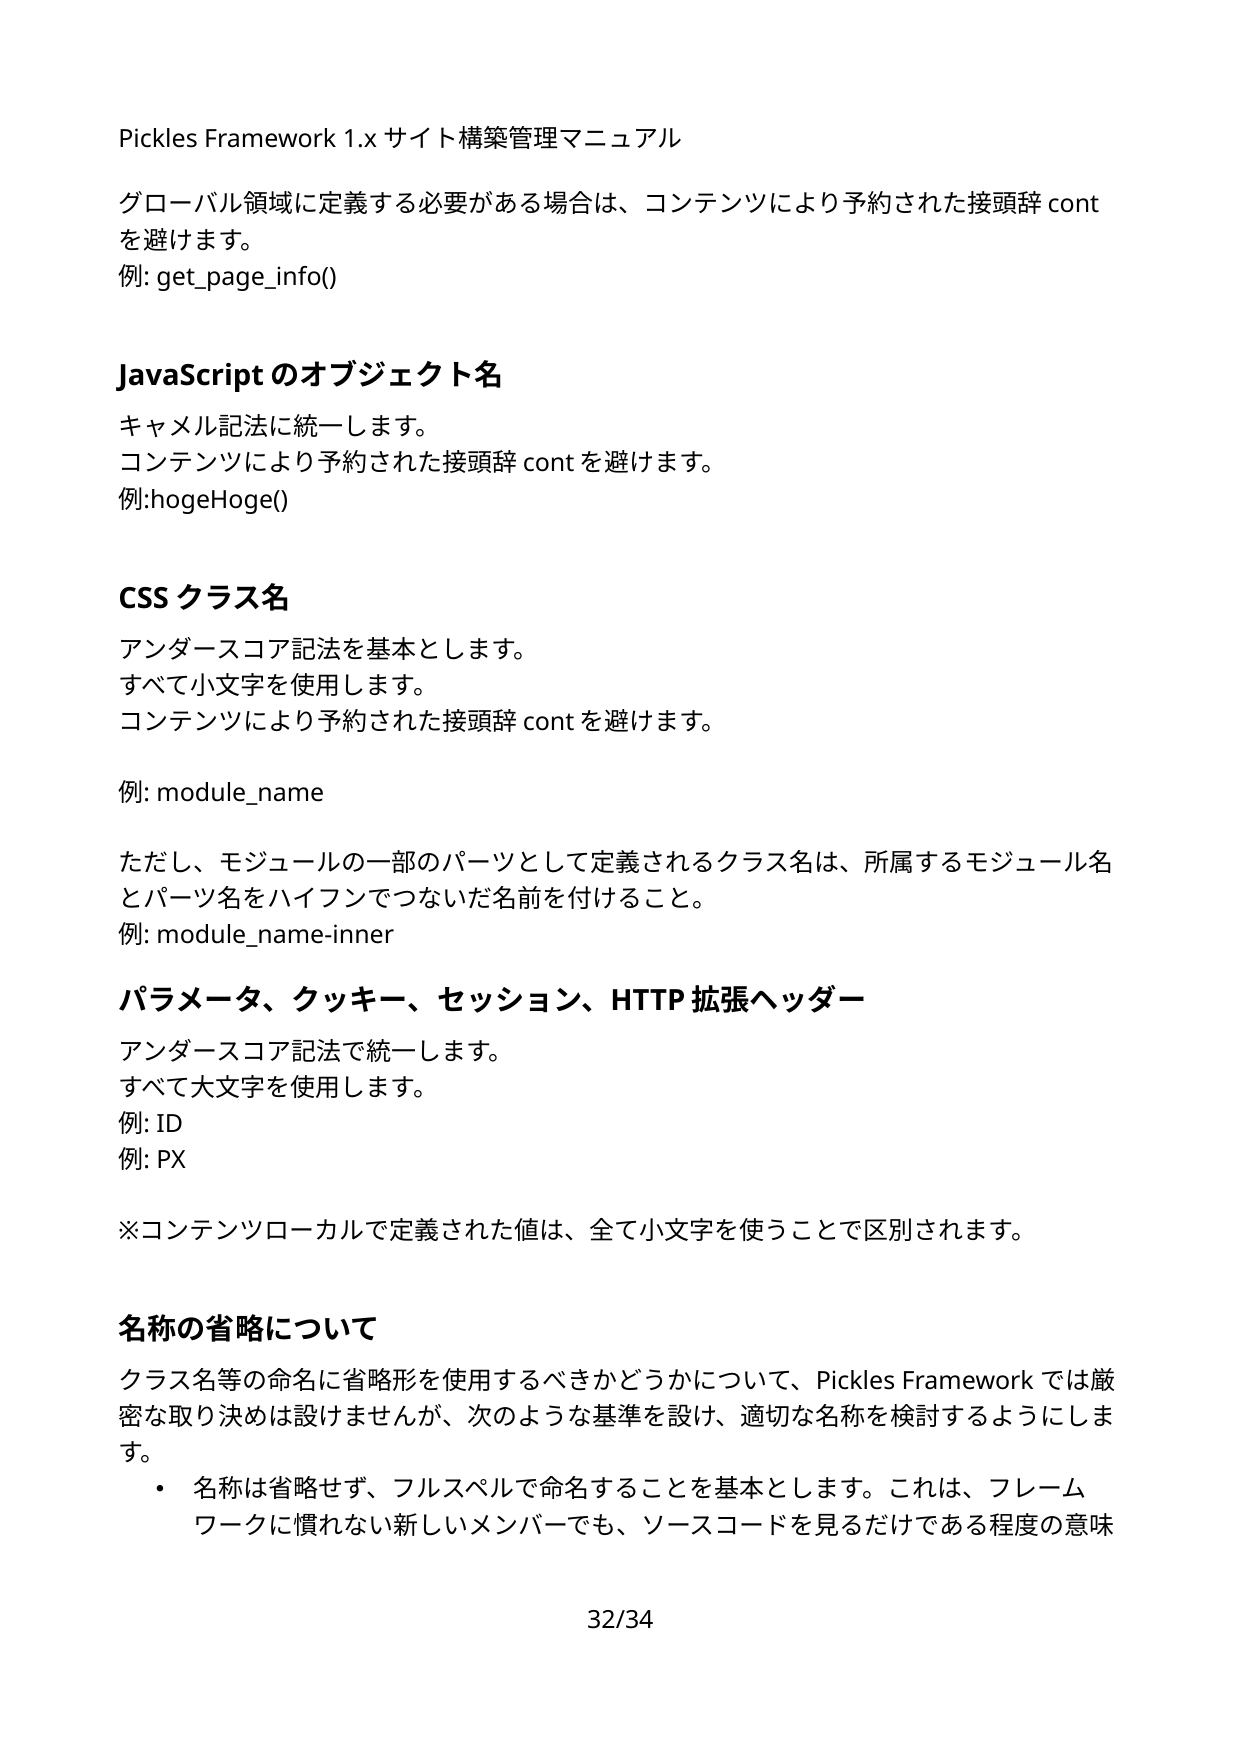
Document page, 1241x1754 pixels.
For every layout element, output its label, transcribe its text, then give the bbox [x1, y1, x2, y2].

text キャメル記法に統一します。 [118, 407, 1122, 443]
text 例: module_name [118, 772, 1122, 808]
subtitle JavaScriptのオブジェクト名 [118, 352, 1122, 394]
text ※コンテンツローカルで定義された値は、全て小文字を使うことで区別されます。 [118, 1210, 1122, 1246]
text すべて小文字を使用します。 [118, 666, 1122, 702]
text 例: ID [118, 1103, 1122, 1140]
text クラス名等の命名に省略形を使用するべきかどうかについて、Pickles Framework では厳密な取り決めは設けませんが、次のような基準を設け、適切な名称を検討するようにします。 [118, 1360, 1122, 1469]
subtitle 名称の省略について [118, 1305, 1122, 1348]
text 例:hogeHoge() [118, 479, 1122, 515]
text 例: get_page_info() [118, 256, 1122, 293]
subtitle CSSクラス名 [118, 574, 1122, 617]
list 名称は省略せず、フルスペルで命名することを基本とします。これは、フレームワークに慣れない新しいメンバーでも、ソースコードを見るだけである程度の意味 [156, 1469, 1122, 1541]
text 例: module_name-inner [118, 915, 1122, 951]
text コンテンツにより予約された接頭辞contを避けます。 [118, 443, 1122, 479]
text グローバル領域に定義する必要がある場合は、コンテンツにより予約された接頭辞contを避けます。 [118, 184, 1122, 256]
text すべて大文字を使用します。 [118, 1067, 1122, 1103]
subtitle パラメータ、クッキー、セッション、HTTP拡張ヘッダー [118, 976, 1122, 1018]
text 例: PX [118, 1140, 1122, 1176]
text アンダースコア記法を基本とします。 [118, 629, 1122, 666]
text ただし、モジュールの一部のパーツとして定義されるクラス名は、所属するモジュール名とパーツ名をハイフンでつないだ名前を付けること。 [118, 842, 1122, 915]
text アンダースコア記法で統一します。 [118, 1031, 1122, 1067]
text コンテンツにより予約された接頭辞contを避けます。 [118, 702, 1122, 738]
